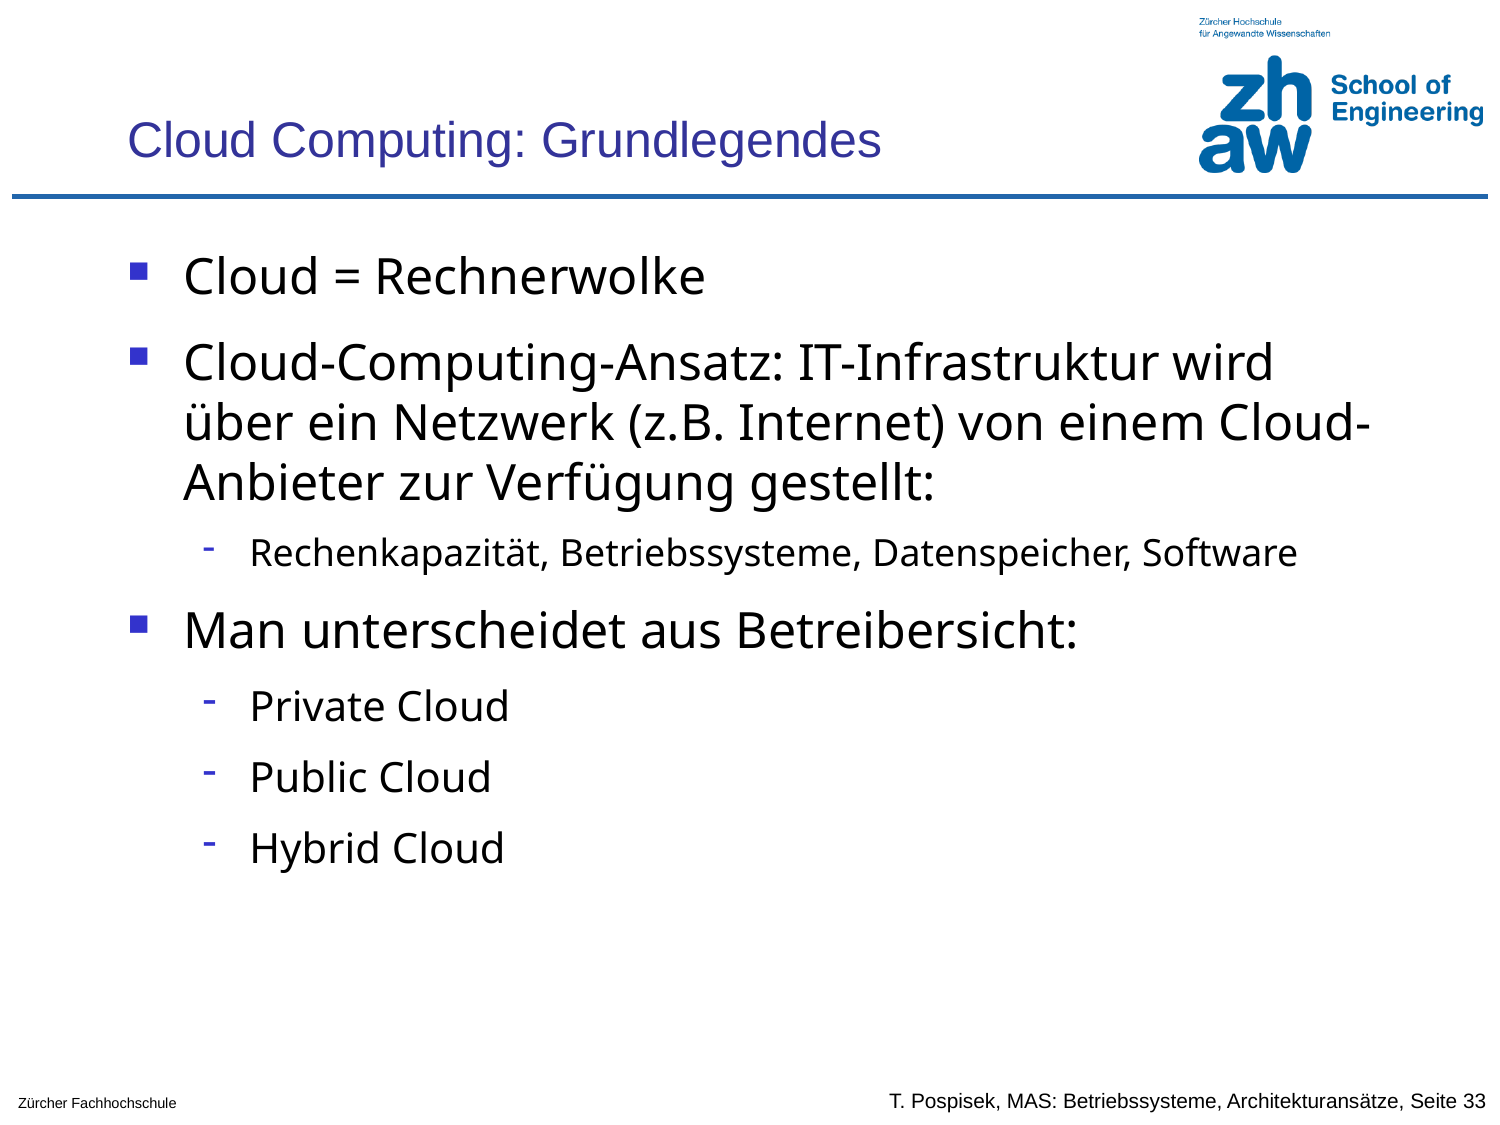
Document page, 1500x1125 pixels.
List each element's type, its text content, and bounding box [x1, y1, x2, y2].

title Cloud Computing: Grundlegendes [112, 50, 1391, 175]
list Cloud = Rechnerwolke Cloud-Computing-Ansatz: IT-Infrastruktur wird über ein Netzwerk (z.B. Internet) von einem Cloud-Anbieter zur Verfügung gestellt: Rechenkapazität, Betriebssysteme, Datenspeicher, Software Man unterscheidet aus Betreibersicht: Private Cloud Public Cloud Hybrid Cloud [112, 237, 1388, 938]
picture [1199, 18, 1483, 173]
